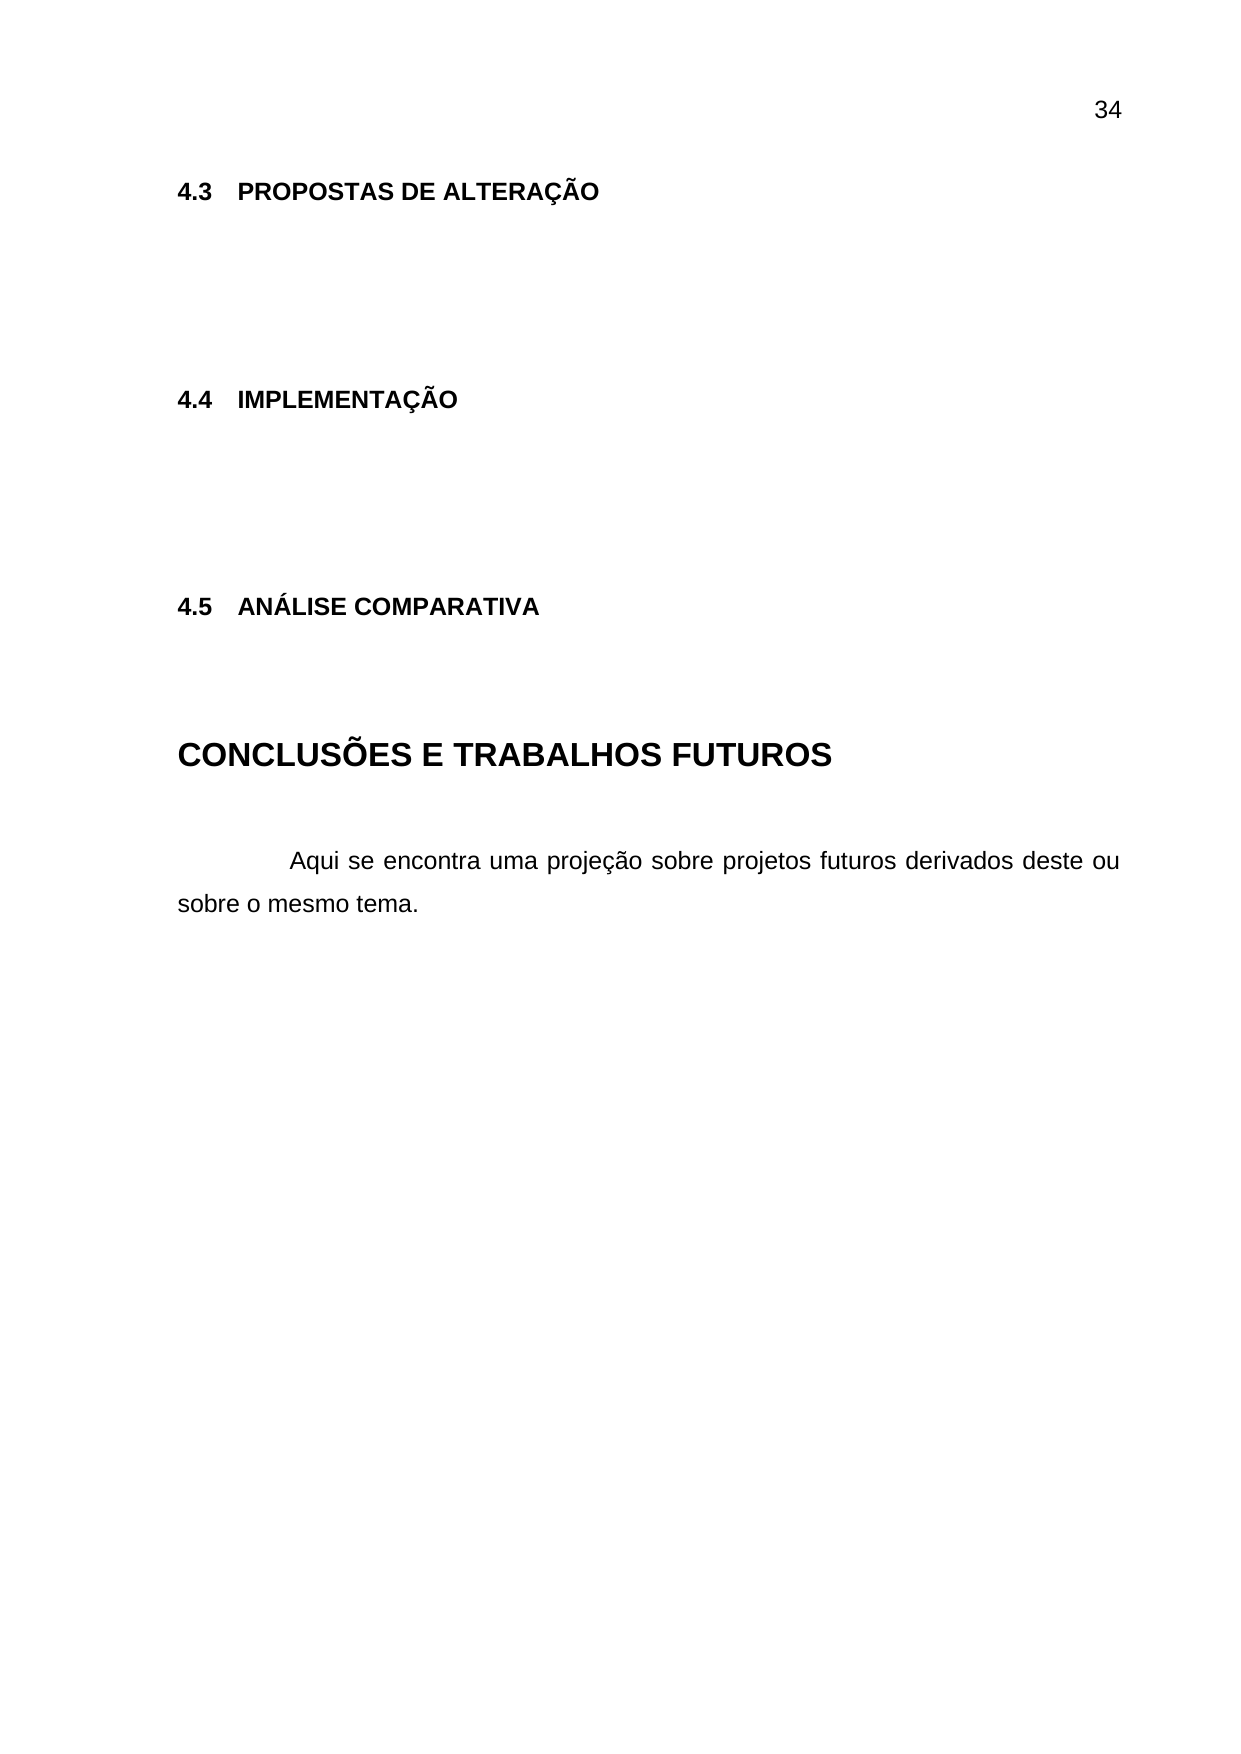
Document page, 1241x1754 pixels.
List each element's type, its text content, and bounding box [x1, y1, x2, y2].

text CONCLUSÕES E TRABALHOS FUTUROS [177, 735, 1122, 773]
subtitle PROPOSTAS DE ALTERAÇÃO [177, 177, 1122, 206]
text Aqui se encontra uma projeção sobre projetos futuros derivados deste ou sobre o mesmo tema. [177, 846, 1122, 918]
subtitle IMPLEMENTAÇÃO [177, 385, 1122, 413]
subtitle ANÁLISE COMPARATIVA [177, 592, 1122, 621]
